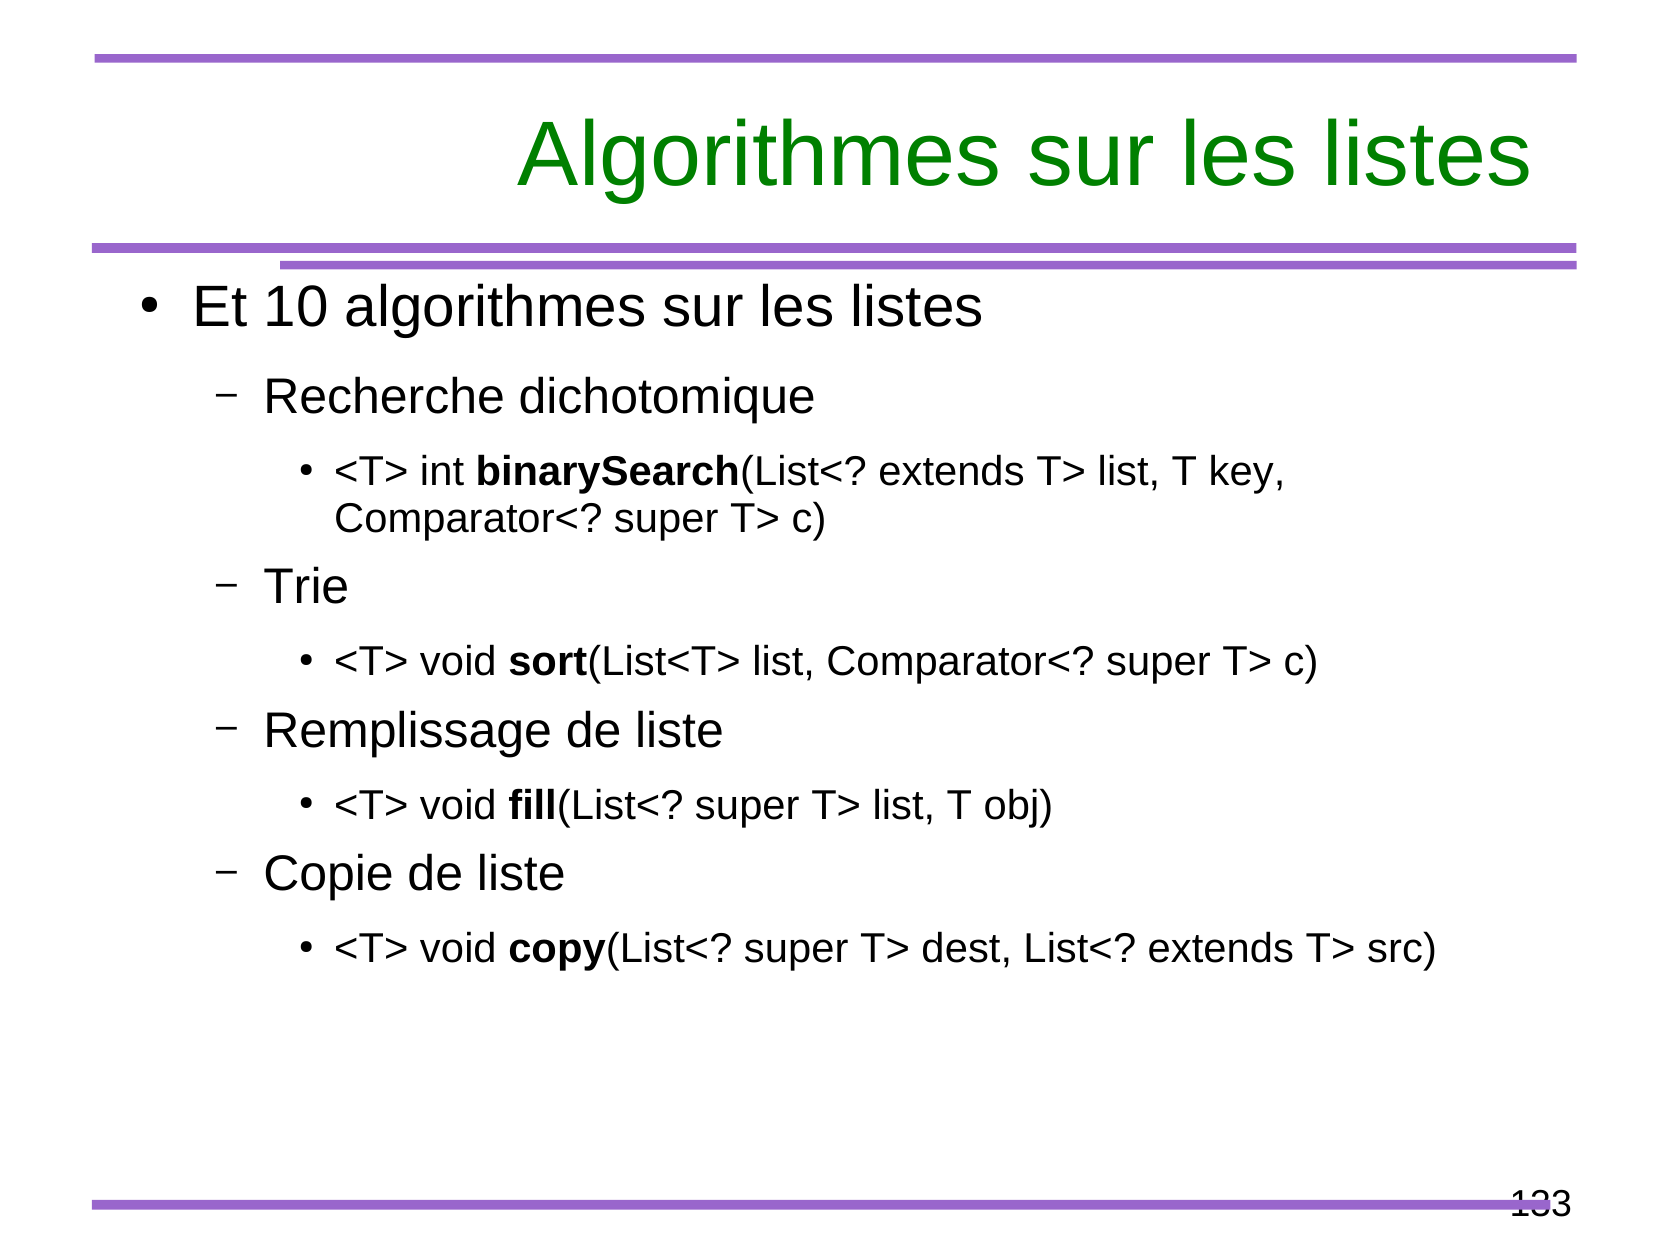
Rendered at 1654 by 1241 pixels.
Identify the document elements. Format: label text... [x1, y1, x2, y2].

list Et 10 algorithmes sur les listes Recherche dichotomique <T> int binarySearch(List<? extends T> list, T key, Comparator<? super T> c) Trie <T> void sort(List<T> list, Comparator<? super T> c) Remplissage de liste <T> void fill(List<? super T> list, T obj) Copie de liste <T> void copy(List<? super T> dest, List<? extends T> src) [121, 273, 1534, 1200]
title Algorithmes sur les listes [121, 49, 1534, 257]
